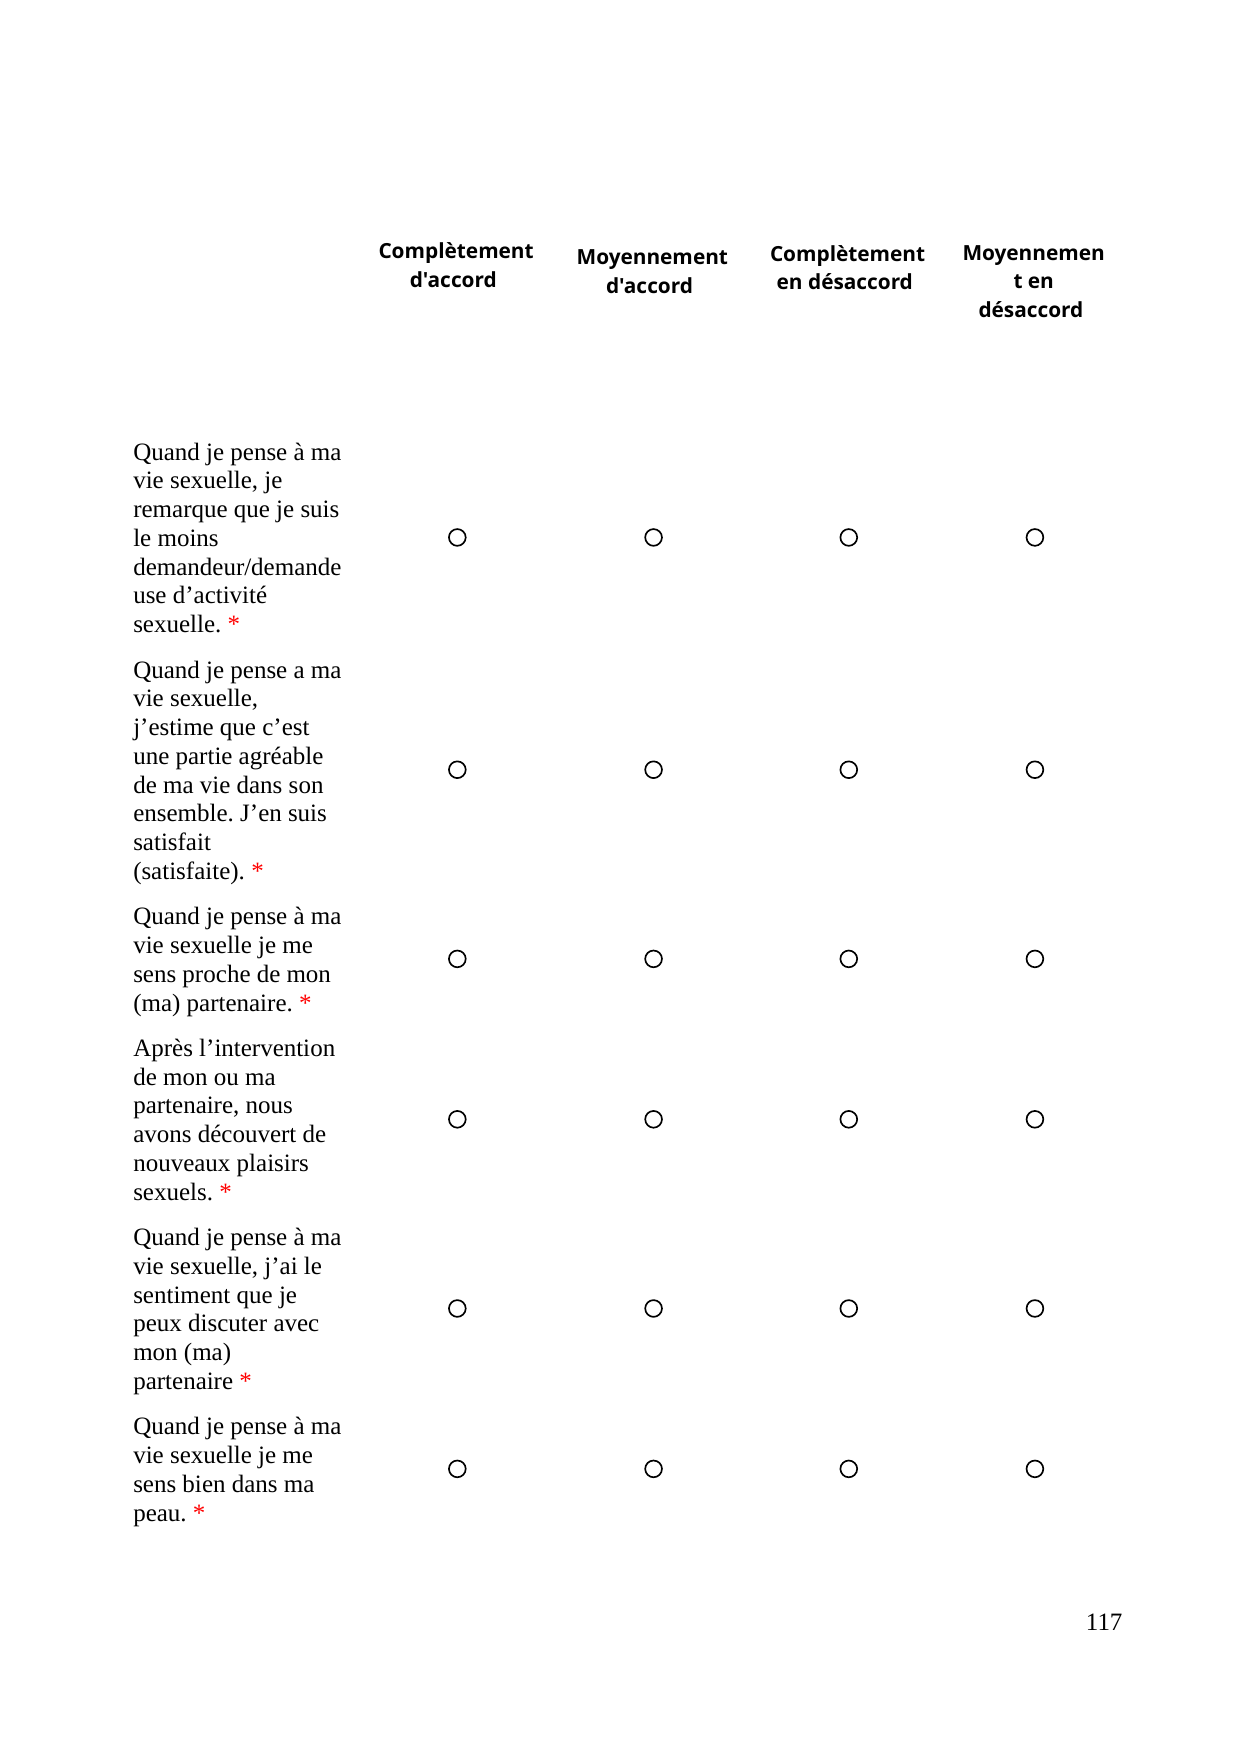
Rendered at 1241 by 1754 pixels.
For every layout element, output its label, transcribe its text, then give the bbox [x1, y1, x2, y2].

table_cell [555, 429, 750, 646]
table_cell [357, 1025, 554, 1214]
table_header moyennement en yennement Moyennement en désaccord n désaccon désaccord [945, 118, 1122, 428]
table_cell [555, 1214, 750, 1403]
table_header Complètement en désaccord Complète Complètement en désaccord ment en désaccord Complètement ecord [750, 118, 945, 428]
table_cell Quand je pense à ma vie sexuelle je me sens bien dans ma peau. * [118, 1403, 357, 1535]
table_header Moyenne Moyennement d'accord ment d'accord [555, 118, 750, 428]
table_cell [945, 1214, 1122, 1403]
table_cell Après l’intervention de mon ou ma partenaire, nous avons découvert de nouveaux plaisirs sexuels. * [118, 1025, 357, 1214]
table_cell [945, 429, 1122, 646]
table_cell [357, 893, 554, 1025]
table_cell [750, 429, 945, 646]
table_cell [555, 893, 750, 1025]
table_cell [750, 1214, 945, 1403]
table_cell [357, 1214, 554, 1403]
table_cell [357, 429, 554, 646]
table_cell [945, 893, 1122, 1025]
table_cell Quand je pense à ma vie sexuelle, j’ai le sentiment que je peux discuter avec mon (ma) partenaire * [118, 1214, 357, 1403]
table_header Complètement d'accord tement d'accord [357, 118, 554, 428]
table_cell [945, 646, 1122, 893]
table_cell [750, 646, 945, 893]
table_cell [945, 1403, 1122, 1535]
table_cell [357, 646, 554, 893]
table_cell Quand je pense a ma vie sexuelle, j’estime que c’est une partie agréable de ma vie dans son ensemble. J’en suis satisfait (satisfaite). * [118, 646, 357, 893]
table_header [118, 118, 357, 428]
table_cell [555, 1025, 750, 1214]
table_cell Quand je pense à ma vie sexuelle je me sens proche de mon (ma) partenaire. * [118, 893, 357, 1025]
table_cell [555, 646, 750, 893]
table_cell Quand je pense à ma vie sexuelle, je remarque que je suis le moins demandeur/demandeuse d’activité sexuelle. * [118, 429, 357, 646]
table_cell [945, 1025, 1122, 1214]
table_cell [750, 1025, 945, 1214]
table_cell [357, 1403, 554, 1535]
table_cell [555, 1403, 750, 1535]
table_cell [750, 1403, 945, 1535]
table_cell [750, 893, 945, 1025]
